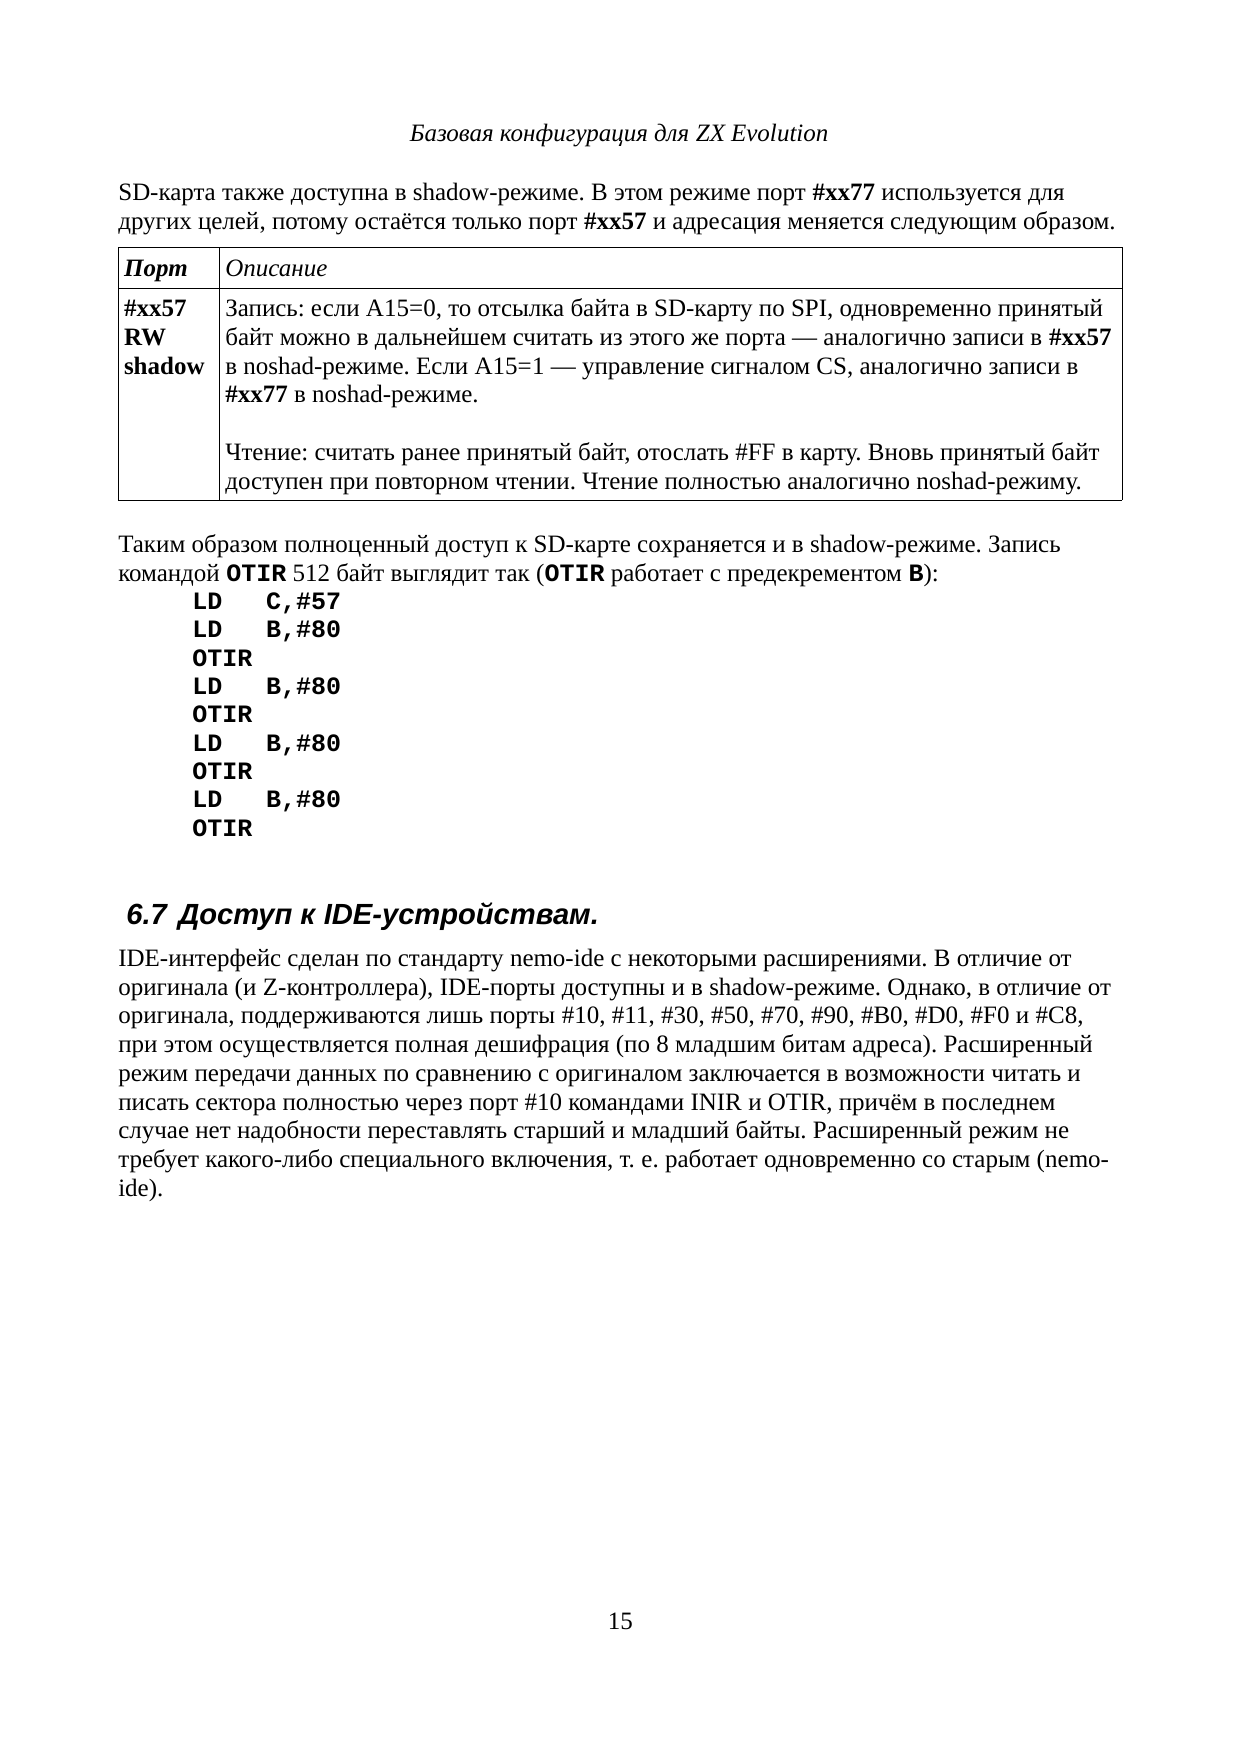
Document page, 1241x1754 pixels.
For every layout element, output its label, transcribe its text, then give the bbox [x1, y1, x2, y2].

text OTIR [118, 702, 1122, 730]
text LD B,#80 [118, 617, 1122, 645]
table_cell #xx57 RW shadow [119, 289, 219, 500]
text LD B,#80 [118, 674, 1122, 702]
text OTIR [118, 759, 1122, 787]
text OTIR [118, 815, 1122, 844]
table_header Порт [119, 248, 219, 287]
text IDE-интерфейс сделан по стандарту nemo-ide с некоторыми расширениями. В отличие от оригинала (и Z-контроллера), IDE-порты доступны и в shadow-режиме. Однако, в отличие от оригинала, поддерживаются лишь порты #10, #11, #30, #50, #70, #90, #B0, #D0, #F0 и #C8, при этом осуществляется полная дешифрация (по 8 младшим битам адреса). Расширенный режим передачи данных по сравнению с оригиналом заключается в возможности читать и писать сектора полностью через порт #10 командами INIR и OTIR, причём в последнем случае нет надобности переставлять старший и младший байты. Расширенный режим не требует какого-либо специального включения, т. е. работает одновременно со старым (nemo-ide). [118, 943, 1122, 1202]
text LD B,#80 [118, 787, 1122, 815]
subtitle Доступ к IDE-устройствам. [118, 897, 1122, 931]
table_header Описание [220, 248, 1122, 287]
table_cell Запись: если A15=0, то отсылка байта в SD-карту по SPI, одновременно принятый байт можно в дальнейшем считать из этого же порта — аналогично записи в #xx57 в noshad-режиме. Если A15=1 — управление сигналом CS, аналогично записи в #xx77 в noshad-режиме. Чтение: считать ранее принятый байт, отослать #FF в карту. Вновь принятый байт доступен при повторном чтении. Чтение полностью аналогично noshad-режиму. [220, 289, 1122, 500]
text LD C,#57 [118, 589, 1122, 617]
text SD-карта также доступна в shadow-режиме. В этом режиме порт #xx77 используется для других целей, потому остаётся только порт #xx57 и адресация меняется следующим образом. [118, 177, 1122, 234]
text LD B,#80 [118, 730, 1122, 759]
text OTIR [118, 645, 1122, 674]
text Таким образом полноценный доступ к SD-карте сохраняется и в shadow-режиме. Запись командой OTIR 512 байт выглядит так (OTIR работает с предекрементом B): [118, 529, 1122, 589]
